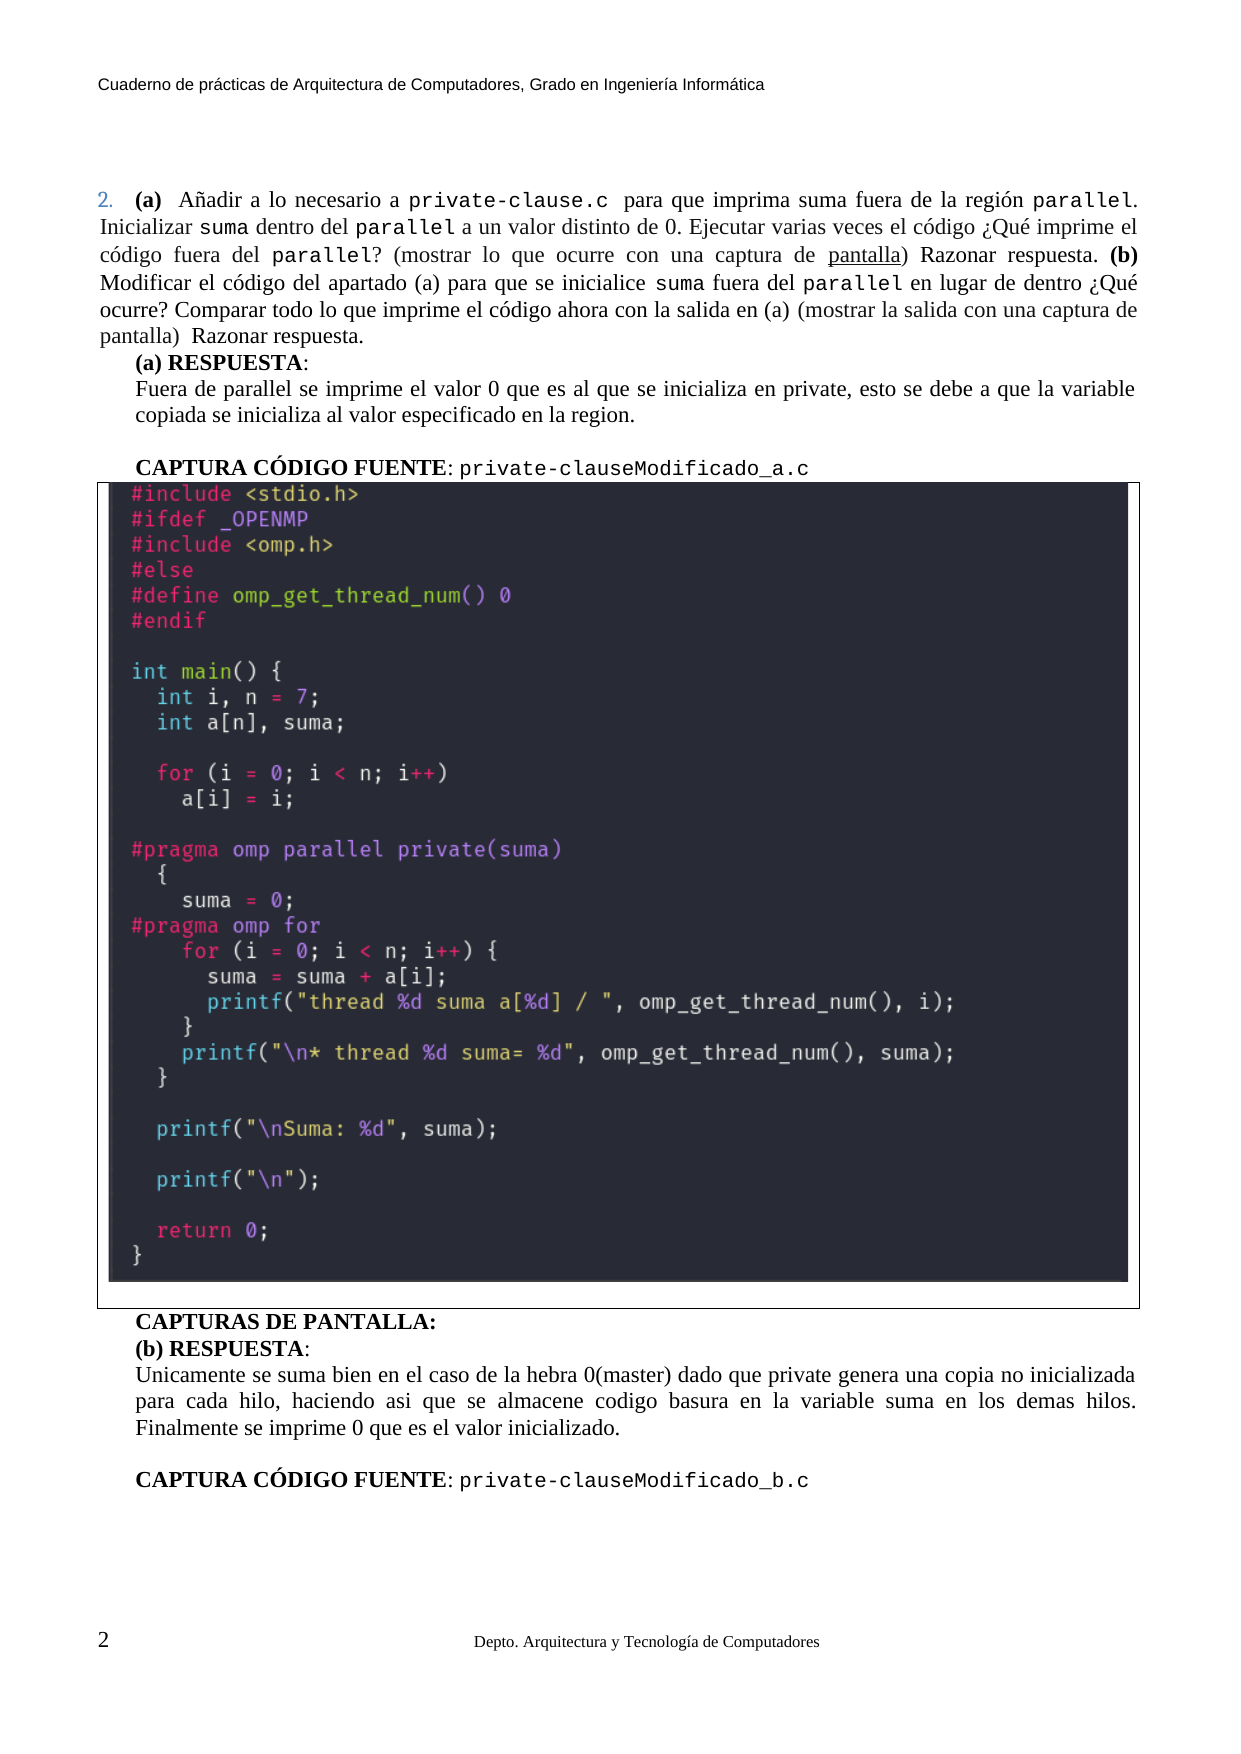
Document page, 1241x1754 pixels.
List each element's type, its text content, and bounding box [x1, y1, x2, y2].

table_header [98, 483, 1139, 1307]
list (a) Añadir a lo necesario a private-clause.c para que imprima suma fuera de la región parallel. Inicializar suma dentro del parallel a un valor distinto de 0. Ejecutar varias veces el código ¿Qué imprime el código fuera del parallel? (mostrar lo que ocurre con una captura de pantalla) Razonar respuesta. (b) Modificar el código del apartado (a) para que se inicialice suma fuera del parallel en lugar de dentro ¿Qué ocurre? Comparar todo lo que imprime el código ahora con la salida en (a) (mostrar la salida con una captura de pantalla) Razonar respuesta. [98, 186, 1138, 349]
text CAPTURA CÓDIGO FUENTE: private-clauseModificado_a.c [135, 454, 1138, 482]
text (a) RESPUESTA: [135, 349, 1138, 375]
text CAPTURAS DE PANTALLA: [135, 1309, 1138, 1335]
text CAPTURA CÓDIGO FUENTE: private-clauseModificado_b.c [135, 1467, 1138, 1494]
text Unicamente se suma bien en el caso de la hebra 0(master) dado que private genera una copia no inicializada para cada hilo, haciendo asi que se almacene codigo basura en la variable suma en los demas hilos. Finalmente se imprime 0 que es el valor inicializado. [135, 1361, 1138, 1440]
text Fuera de parallel se imprime el valor 0 que es al que se inicializa en private, esto se debe a que la variable copiada se inicializa al valor especificado en la region. [135, 375, 1138, 428]
text (b) RESPUESTA: [135, 1335, 1138, 1361]
picture [108, 482, 1129, 1282]
